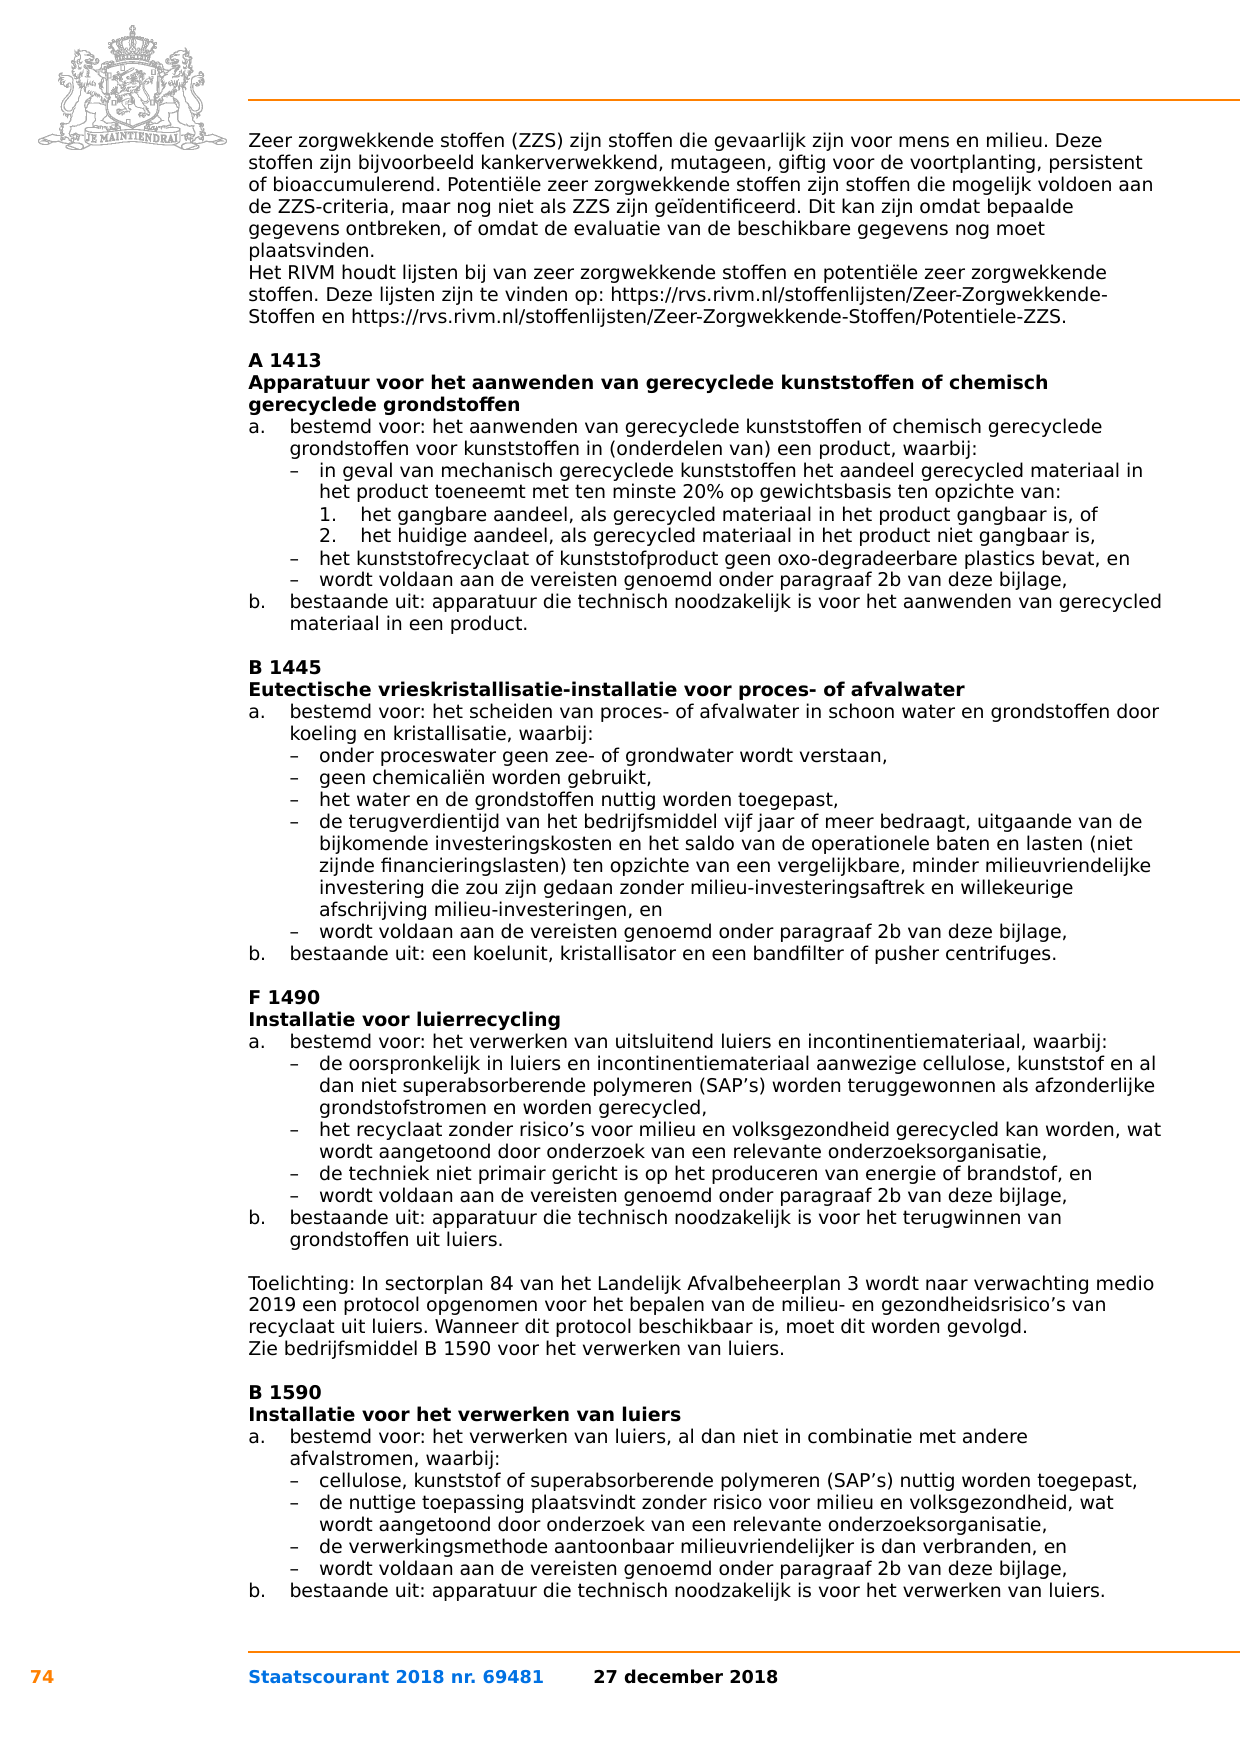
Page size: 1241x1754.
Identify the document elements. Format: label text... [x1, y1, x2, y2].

text – de oorspronkelijk in luiers en incontinentiemateriaal aanwezige cellulose, kunststof en al dan niet superabsorberende polymeren (SAP’s) worden teruggewonnen als afzonderlijke grondstofstromen en worden gerecycled, [289, 1053, 1163, 1119]
text – wordt voldaan aan de vereisten genoemd onder paragraaf 2b van deze bijlage, [289, 921, 1163, 943]
text – cellulose, kunststof of superabsorberende polymeren (SAP’s) nuttig worden toegepast, [289, 1470, 1163, 1492]
text – de verwerkingsmethode aantoonbaar milieuvriendelijker is dan verbranden, en [289, 1536, 1163, 1558]
text a. bestemd voor: het scheiden van proces- of afvalwater in schoon water en grondstoffen door koeling en kristallisatie, waarbij: [248, 701, 1163, 745]
text – de terugverdientijd van het bedrijfsmiddel vijf jaar of meer bedraagt, uitgaande van de bijkomende investeringskosten en het saldo van de operationele baten en lasten (niet zijnde financieringslasten) ten opzichte van een vergelijkbare, minder milieuvriendelijke investering die zou zijn gedaan zonder milieu-investeringsaftrek en willekeurige afschrijving milieu-investeringen, en [289, 811, 1163, 921]
text b. bestaande uit: apparatuur die technisch noodzakelijk is voor het terugwinnen van grondstoffen uit luiers. [248, 1207, 1163, 1251]
picture [38, 25, 227, 150]
text Apparatuur voor het aanwenden van gerecyclede kunststoffen of chemisch gerecyclede grondstoffen [248, 372, 1163, 416]
text – in geval van mechanisch gerecyclede kunststoffen het aandeel gerecycled materiaal in het product toeneemt met ten minste 20% op gewichtsbasis ten opzichte van: [289, 459, 1163, 503]
text Installatie voor het verwerken van luiers [248, 1404, 1163, 1426]
text – het water en de grondstoffen nuttig worden toegepast, [289, 789, 1163, 811]
text – de techniek niet primair gericht is op het produceren van energie of brandstof, en [289, 1163, 1163, 1184]
text – onder proceswater geen zee- of grondwater wordt verstaan, [289, 745, 1163, 767]
text – het recyclaat zonder risico’s voor milieu en volksgezondheid gerecycled kan worden, wat wordt aangetoond door onderzoek van een relevante onderzoeksorganisatie, [289, 1119, 1163, 1163]
text B 1445 [248, 657, 1163, 679]
text Installatie voor luierrecycling [248, 1009, 1163, 1031]
text Toelichting: In sectorplan 84 van het Landelijk Afvalbeheerplan 3 wordt naar verwachting medio 2019 een protocol opgenomen voor het bepalen van de milieu- en gezondheidsrisico’s van recyclaat uit luiers. Wanneer dit protocol beschikbaar is, moet dit worden gevolgd. [248, 1272, 1163, 1338]
text Zie bedrijfsmiddel B 1590 voor het verwerken van luiers. [248, 1338, 1163, 1360]
text A 1413 [248, 349, 1163, 372]
text – geen chemicaliën worden gebruikt, [289, 767, 1163, 789]
text – wordt voldaan aan de vereisten genoemd onder paragraaf 2b van deze bijlage, [289, 1184, 1163, 1207]
text Eutectische vrieskristallisatie-installatie voor proces- of afvalwater [248, 679, 1163, 701]
text – wordt voldaan aan de vereisten genoemd onder paragraaf 2b van deze bijlage, [289, 1558, 1163, 1580]
text Zeer zorgwekkende stoffen (ZZS) zijn stoffen die gevaarlijk zijn voor mens en milieu. Deze stoffen zijn bijvoorbeeld kankerverwekkend, mutageen, giftig voor de voortplanting, persistent of bioaccumulerend. Potentiële zeer zorgwekkende stoffen zijn stoffen die mogelijk voldoen aan de ZZS-criteria, maar nog niet als ZZS zijn geïdentificeerd. Dit kan zijn omdat bepaalde gegevens ontbreken, of omdat de evaluatie van de beschikbare gegevens nog moet plaatsvinden. [248, 130, 1163, 262]
text b. bestaande uit: apparatuur die technisch noodzakelijk is voor het aanwenden van gerecycled materiaal in een product. [248, 591, 1163, 635]
text a. bestemd voor: het aanwenden van gerecyclede kunststoffen of chemisch gerecyclede grondstoffen voor kunststoffen in (onderdelen van) een product, waarbij: [248, 416, 1163, 459]
text B 1590 [248, 1382, 1163, 1404]
text Het RIVM houdt lijsten bij van zeer zorgwekkende stoffen en potentiële zeer zorgwekkende stoffen. Deze lijsten zijn te vinden op: https://rvs.rivm.nl/stoffenlijsten/Zeer-Zorgwekkende-Stoffen en https://rvs.rivm.nl/stoffenlijsten/Zeer-Zorgwekkende-Stoffen/Potentiele-ZZS. [248, 262, 1163, 328]
text a. bestemd voor: het verwerken van uitsluitend luiers en incontinentiemateriaal, waarbij: [248, 1031, 1163, 1053]
text – wordt voldaan aan de vereisten genoemd onder paragraaf 2b van deze bijlage, [289, 569, 1163, 591]
text a. bestemd voor: het verwerken van luiers, al dan niet in combinatie met andere afvalstromen, waarbij: [248, 1426, 1163, 1470]
text 1. het gangbare aandeel, als gerecycled materiaal in het product gangbaar is, of [319, 503, 1163, 525]
text b. bestaande uit: apparatuur die technisch noodzakelijk is voor het verwerken van luiers. [248, 1580, 1163, 1602]
text 2. het huidige aandeel, als gerecycled materiaal in het product niet gangbaar is, [319, 525, 1163, 547]
text – de nuttige toepassing plaatsvindt zonder risico voor milieu en volksgezondheid, wat wordt aangetoond door onderzoek van een relevante onderzoeksorganisatie, [289, 1492, 1163, 1536]
text F 1490 [248, 987, 1163, 1009]
text b. bestaande uit: een koelunit, kristallisator en een bandfilter of pusher centrifuges. [248, 943, 1163, 965]
text – het kunststofrecyclaat of kunststofproduct geen oxo-degradeerbare plastics bevat, en [289, 547, 1163, 569]
